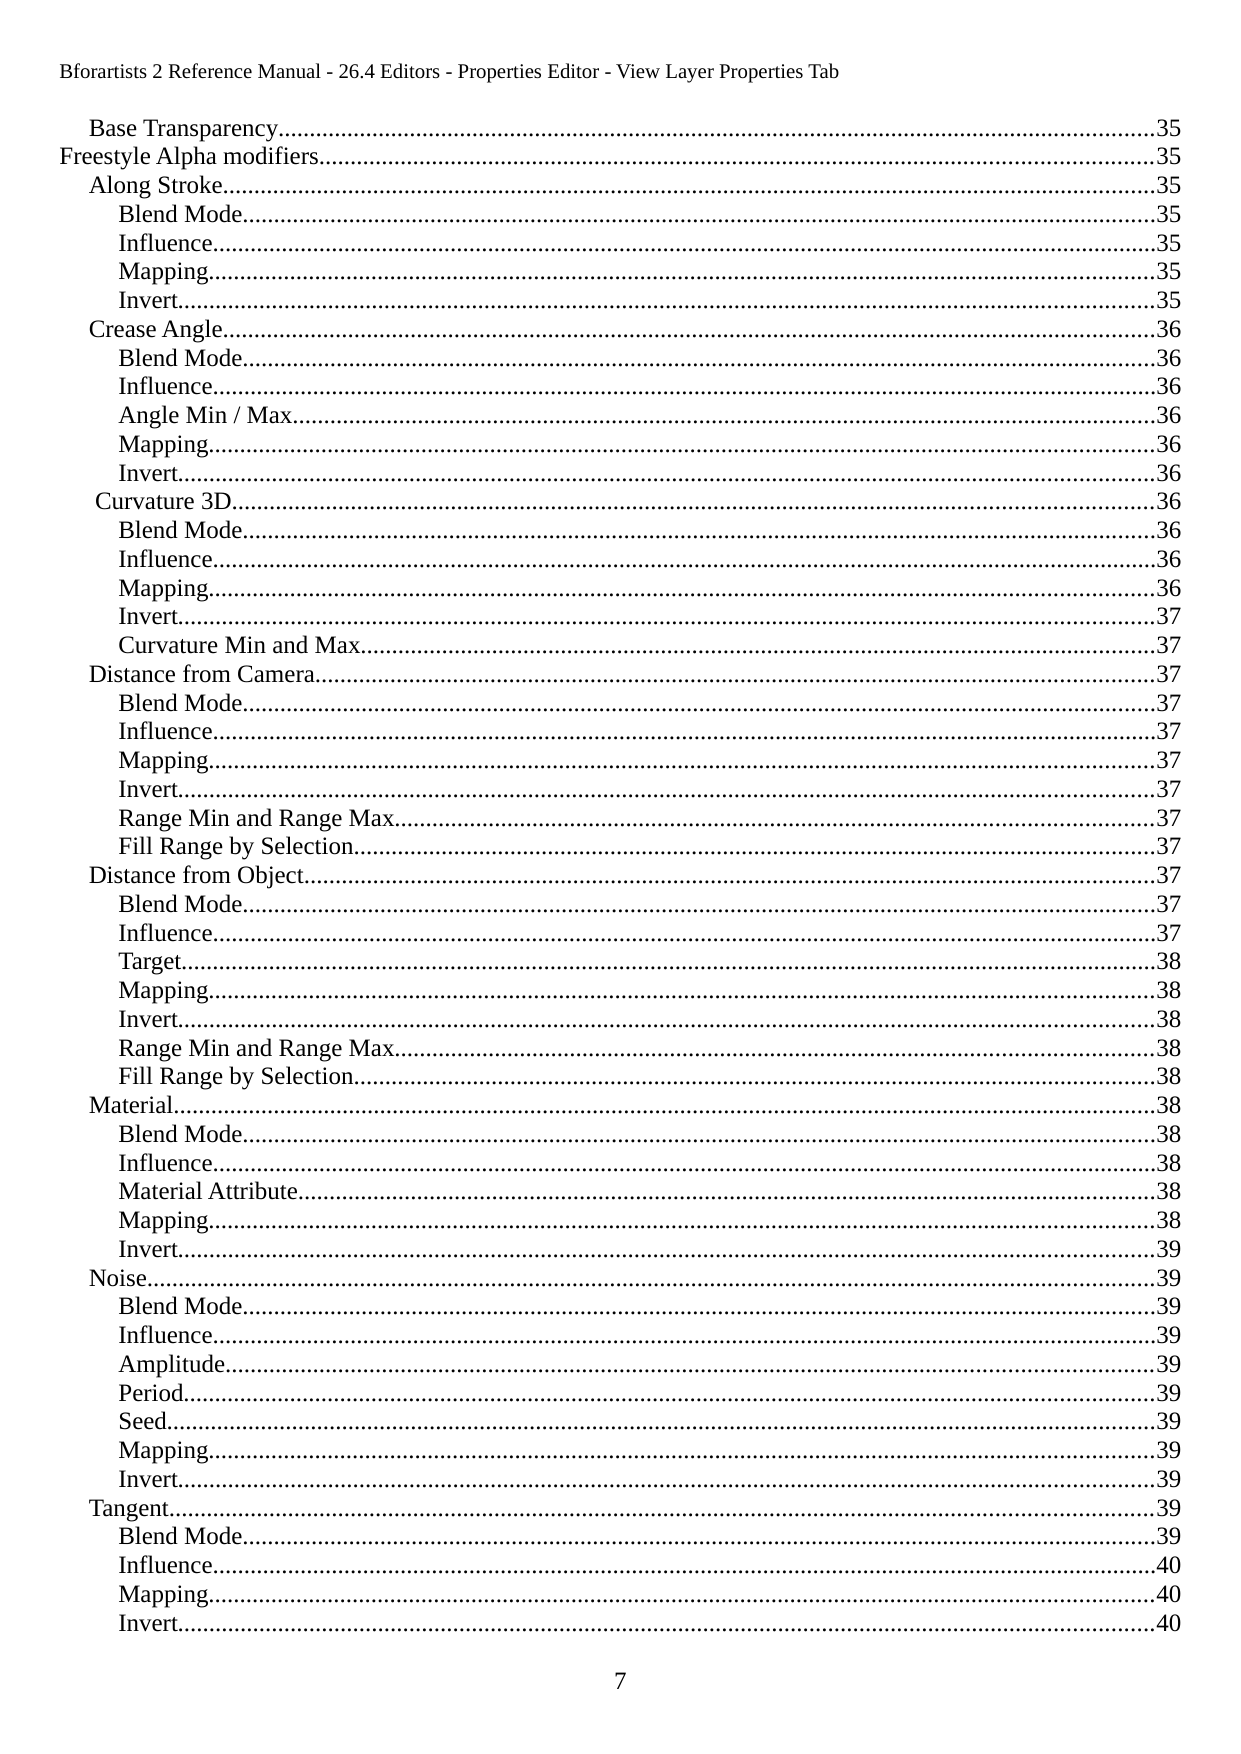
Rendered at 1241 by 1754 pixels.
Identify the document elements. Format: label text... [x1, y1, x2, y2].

text Range Min and Range Max 38 [118, 1033, 1181, 1061]
text Influence 36 [118, 544, 1181, 573]
text Mapping 39 [118, 1435, 1181, 1464]
text Influence 39 [118, 1320, 1181, 1349]
text Blend Mode 38 [118, 1119, 1181, 1148]
text Along Stroke 35 [88, 170, 1181, 199]
text Angle Min / Max 36 [118, 400, 1181, 429]
text Invert 37 [118, 774, 1181, 803]
text Amplitude 39 [118, 1349, 1181, 1378]
text Target 38 [118, 946, 1181, 975]
text Mapping 37 [118, 745, 1181, 774]
text Invert 40 [118, 1608, 1181, 1636]
text Influence 40 [118, 1550, 1181, 1579]
text Invert 39 [118, 1464, 1181, 1493]
text Mapping 38 [118, 975, 1181, 1004]
text Mapping 38 [118, 1205, 1181, 1234]
text Crease Angle 36 [88, 314, 1181, 343]
text Base Transparency 35 [88, 113, 1181, 141]
text Influence 37 [118, 918, 1181, 946]
text Period 39 [118, 1378, 1181, 1406]
text Invert 36 [118, 458, 1181, 486]
text Invert 37 [118, 601, 1181, 630]
text Curvature 3D 36 [88, 486, 1181, 515]
text Tangent 39 [88, 1493, 1181, 1521]
text Invert 38 [118, 1004, 1181, 1033]
text Blend Mode 39 [118, 1521, 1181, 1550]
text Blend Mode 39 [118, 1291, 1181, 1320]
text Influence 35 [118, 228, 1181, 256]
text Distance from Camera 37 [88, 659, 1181, 688]
text Mapping 36 [118, 429, 1181, 458]
text Noise 39 [88, 1263, 1181, 1291]
text Material 38 [88, 1090, 1181, 1119]
text Influence 36 [118, 371, 1181, 400]
text Mapping 35 [118, 256, 1181, 285]
text Blend Mode 37 [118, 688, 1181, 716]
text Mapping 40 [118, 1579, 1181, 1608]
text Blend Mode 35 [118, 199, 1181, 228]
text Range Min and Range Max 37 [118, 803, 1181, 831]
text Blend Mode 36 [118, 515, 1181, 544]
text Material Attribute 38 [118, 1176, 1181, 1205]
text Fill Range by Selection 38 [118, 1061, 1181, 1090]
text Invert 35 [118, 285, 1181, 314]
text Fill Range by Selection 37 [118, 831, 1181, 860]
text Mapping 36 [118, 573, 1181, 601]
text Distance from Object 37 [88, 860, 1181, 889]
text Blend Mode 37 [118, 889, 1181, 918]
text Invert 39 [118, 1234, 1181, 1263]
text Influence 37 [118, 716, 1181, 745]
text Blend Mode 36 [118, 343, 1181, 371]
text Influence 38 [118, 1148, 1181, 1176]
text Curvature Min and Max 37 [118, 630, 1181, 659]
text Freestyle Alpha modifiers 35 [59, 141, 1181, 170]
text Seed 39 [118, 1406, 1181, 1435]
